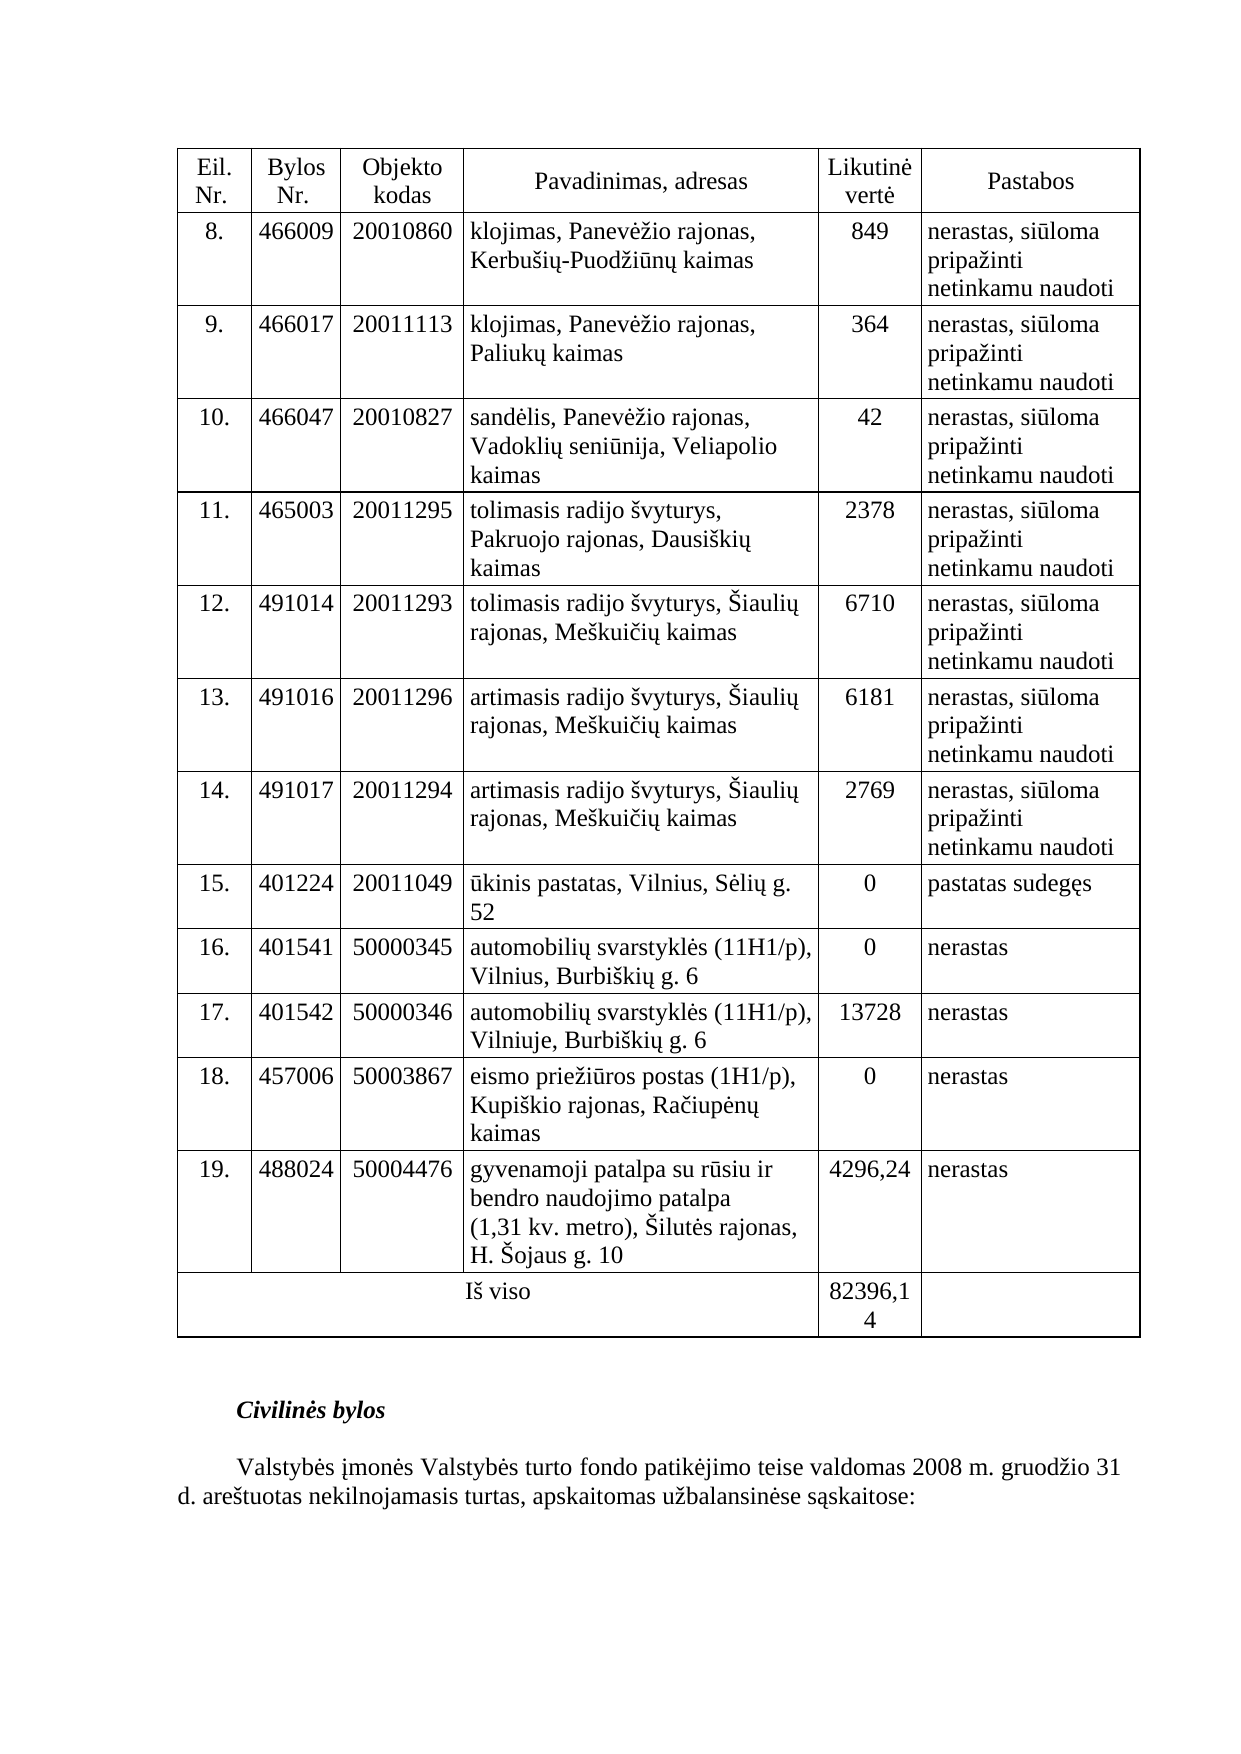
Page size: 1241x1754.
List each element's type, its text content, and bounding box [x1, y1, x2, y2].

table_cell [922, 1273, 1139, 1336]
table_cell 20011296 [341, 679, 463, 771]
table_cell 20011293 [341, 586, 463, 678]
table_cell 9. [178, 306, 251, 398]
table_cell 2769 [819, 772, 921, 864]
table_cell nerastas, siūloma pripažinti netinkamu naudoti [922, 306, 1139, 398]
table_cell 15. [178, 865, 251, 928]
table_cell 50004476 [341, 1151, 463, 1272]
table_cell 0 [819, 929, 921, 993]
table_cell 82396,14 [819, 1273, 921, 1336]
table_header Likutinė vertė [819, 149, 921, 212]
table_header Objekto kodas [341, 149, 463, 212]
table_cell 18. [178, 1058, 251, 1150]
table_cell 50000345 [341, 929, 463, 993]
table_cell 50000346 [341, 994, 463, 1057]
table_cell artimasis radijo švyturys, Šiaulių rajonas, Meškuičių kaimas [464, 679, 818, 771]
table_header Eil. Nr. [178, 149, 251, 212]
table_cell 8. [178, 213, 251, 305]
table_header Pastabos [922, 149, 1139, 212]
table_cell 364 [819, 306, 921, 398]
table_cell nerastas [922, 1058, 1139, 1150]
table_cell 491016 [252, 679, 340, 771]
table_cell klojimas, Panevėžio rajonas, Kerbušių-Puodžiūnų kaimas [464, 213, 818, 305]
table_cell 20011294 [341, 772, 463, 864]
table_cell 20011295 [341, 493, 463, 584]
table_cell 14. [178, 772, 251, 864]
table_cell gyvenamoji patalpa su rūsiu ir bendro naudojimo patalpa (1,31 kv. metro), Šilutės rajonas, H. Šojaus g. 10 [464, 1151, 818, 1272]
table_cell 6710 [819, 586, 921, 678]
text Civilinės bylos [177, 1395, 1122, 1424]
table_cell 0 [819, 865, 921, 928]
table_cell nerastas [922, 1151, 1139, 1272]
table_cell nerastas, siūloma pripažinti netinkamu naudoti [922, 399, 1139, 491]
table_header Bylos Nr. [252, 149, 340, 212]
table_cell 465003 [252, 493, 340, 584]
table_cell 491017 [252, 772, 340, 864]
table_cell 19. [178, 1151, 251, 1272]
table_cell automobilių svarstyklės (11H1/p), Vilnius, Burbiškių g. 6 [464, 929, 818, 993]
table_cell nerastas, siūloma pripažinti netinkamu naudoti [922, 586, 1139, 678]
table_cell 13728 [819, 994, 921, 1057]
table_cell sandėlis, Panevėžio rajonas, Vadoklių seniūnija, Veliapolio kaimas [464, 399, 818, 491]
table_cell automobilių svarstyklės (11H1/p), Vilniuje, Burbiškių g. 6 [464, 994, 818, 1057]
table_cell 466009 [252, 213, 340, 305]
table_cell eismo priežiūros postas (1H1/p), Kupiškio rajonas, Račiupėnų kaimas [464, 1058, 818, 1150]
table_cell 2378 [819, 493, 921, 584]
table_cell nerastas, siūloma pripažinti netinkamu naudoti [922, 772, 1139, 864]
table_cell 16. [178, 929, 251, 993]
table_cell nerastas, siūloma pripažinti netinkamu naudoti [922, 213, 1139, 305]
table_cell nerastas, siūloma pripažinti netinkamu naudoti [922, 679, 1139, 771]
table_cell 11. [178, 493, 251, 584]
table_cell 466047 [252, 399, 340, 491]
table_cell nerastas, siūloma pripažinti netinkamu naudoti [922, 493, 1139, 584]
table_cell ūkinis pastatas, Vilnius, Sėlių g. 52 [464, 865, 818, 928]
table_cell artimasis radijo švyturys, Šiaulių rajonas, Meškuičių kaimas [464, 772, 818, 864]
table_cell 42 [819, 399, 921, 491]
table_cell tolimasis radijo švyturys, Šiaulių rajonas, Meškuičių kaimas [464, 586, 818, 678]
table_cell 10. [178, 399, 251, 491]
table_cell pastatas sudegęs [922, 865, 1139, 928]
table_cell nerastas [922, 929, 1139, 993]
table_cell 457006 [252, 1058, 340, 1150]
table_cell 13. [178, 679, 251, 771]
table_cell 466017 [252, 306, 340, 398]
table_cell klojimas, Panevėžio rajonas, Paliukų kaimas [464, 306, 818, 398]
table_cell 50003867 [341, 1058, 463, 1150]
table_cell 4296,24 [819, 1151, 921, 1272]
table_cell 849 [819, 213, 921, 305]
table_cell 17. [178, 994, 251, 1057]
table_cell 488024 [252, 1151, 340, 1272]
table_cell 20011049 [341, 865, 463, 928]
text Valstybės įmonės Valstybės turto fondo patikėjimo teise valdomas 2008 m. gruodžio 31 d. areštuotas nekilnojamasis turtas, apskaitomas užbalansinėse sąskaitose: [177, 1452, 1122, 1510]
table_header Pavadinimas, adresas [464, 149, 818, 212]
table_cell 12. [178, 586, 251, 678]
table_cell 401541 [252, 929, 340, 993]
table_cell 20010860 [341, 213, 463, 305]
table_cell 0 [819, 1058, 921, 1150]
table_cell Iš viso [178, 1273, 818, 1336]
table_cell 491014 [252, 586, 340, 678]
table_cell 20010827 [341, 399, 463, 491]
table_cell nerastas [922, 994, 1139, 1057]
table_cell 6181 [819, 679, 921, 771]
table_cell tolimasis radijo švyturys, Pakruojo rajonas, Dausiškių kaimas [464, 493, 818, 584]
table_cell 20011113 [341, 306, 463, 398]
table_cell 401542 [252, 994, 340, 1057]
table_cell 401224 [252, 865, 340, 928]
